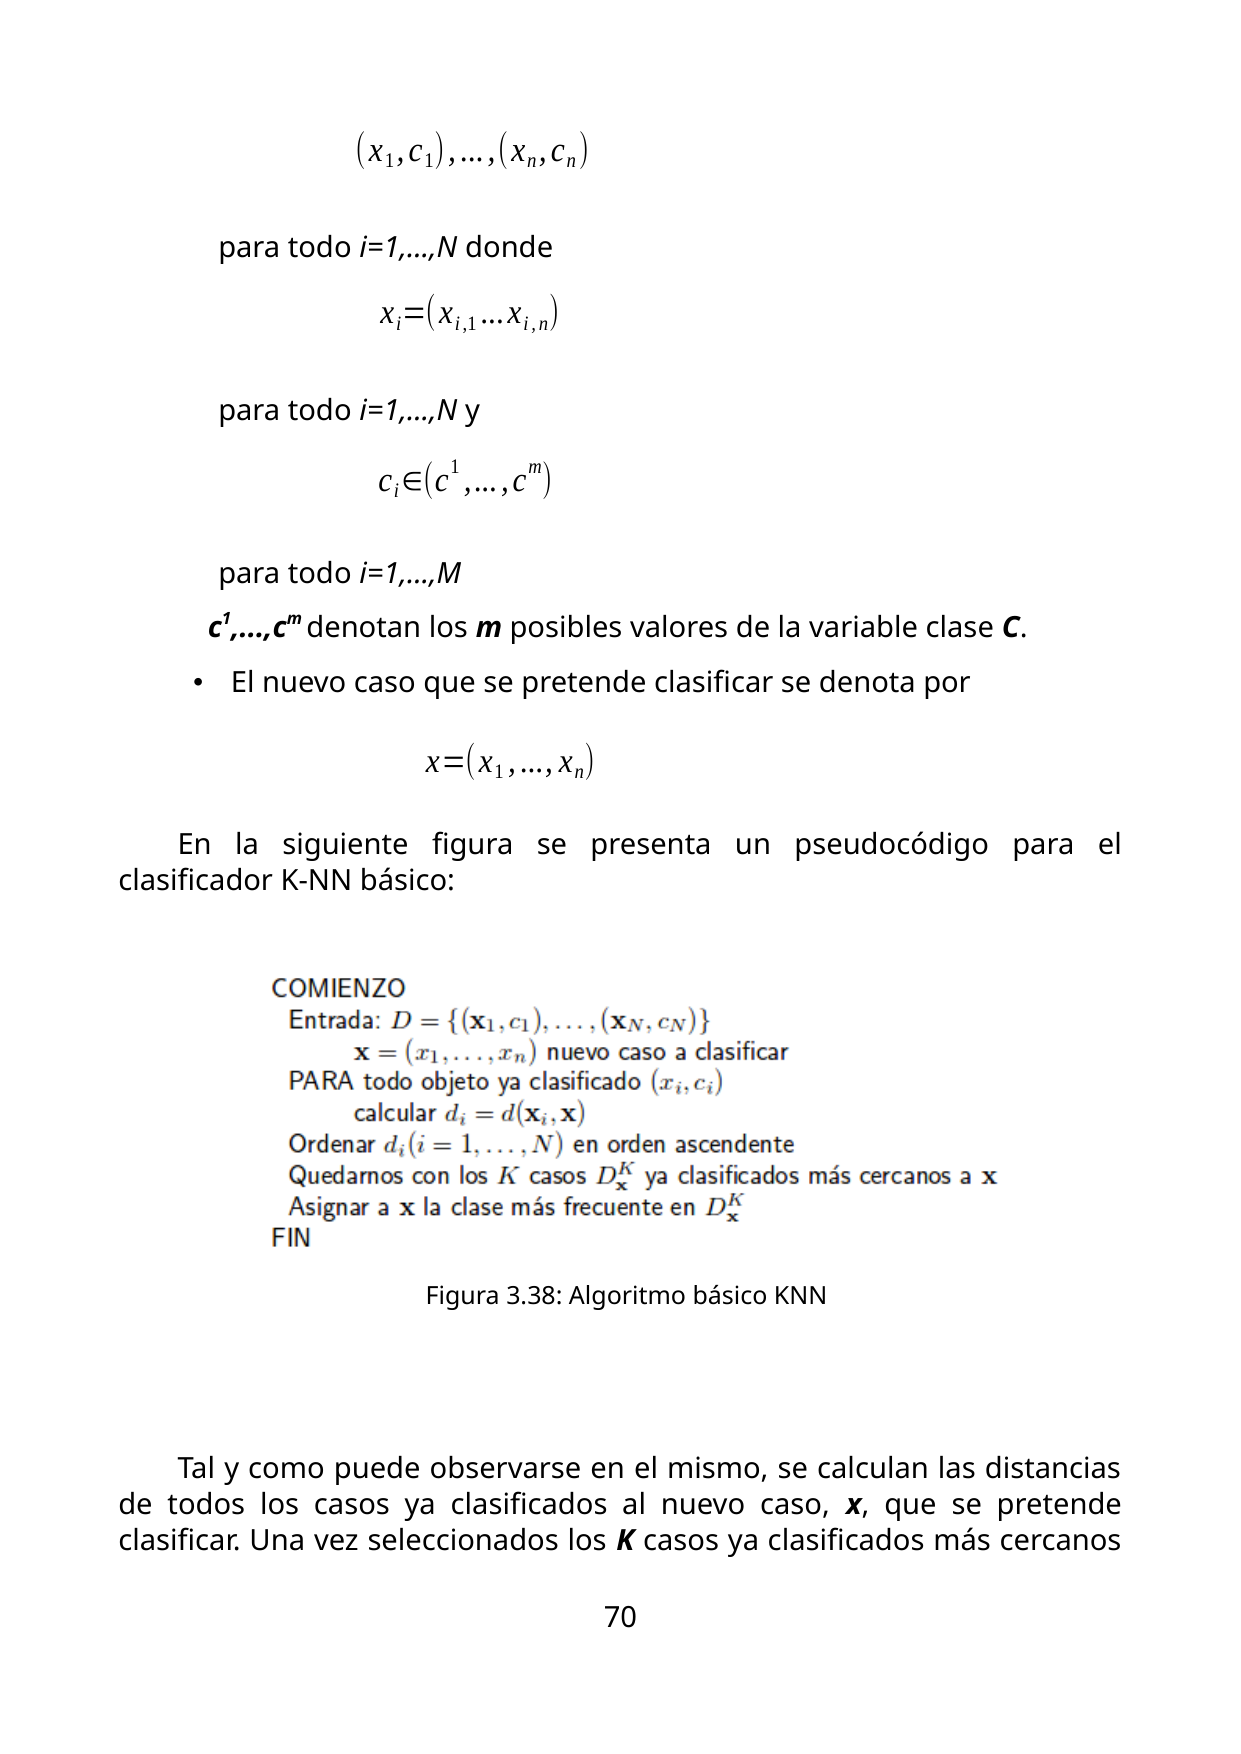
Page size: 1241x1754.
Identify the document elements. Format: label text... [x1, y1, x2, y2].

list El nuevo caso que se pretende clasificar se denota por [193, 661, 1122, 701]
text c1,...,cm denotan los m posibles valores de la variable clase C. [118, 607, 1122, 646]
text Tal y como puede observarse en el mismo, se calculan las distancias de todos los casos ya clasificados al nuevo caso, x, que se pretende clasificar. Una vez seleccionados los K casos ya clasificados más cercanos [118, 1448, 1122, 1559]
text Figura 3.38: Algoritmo básico KNN [229, 1261, 1023, 1312]
picture [229, 966, 1024, 1261]
text para todo i=1,...,N y [118, 389, 1122, 429]
text En la siguiente figura se presenta un pseudocódigo para el clasificador K-NN básico: [118, 824, 1122, 899]
text para todo i=1,...,N donde [118, 227, 1122, 266]
text para todo i=1,...,M [118, 552, 1122, 592]
